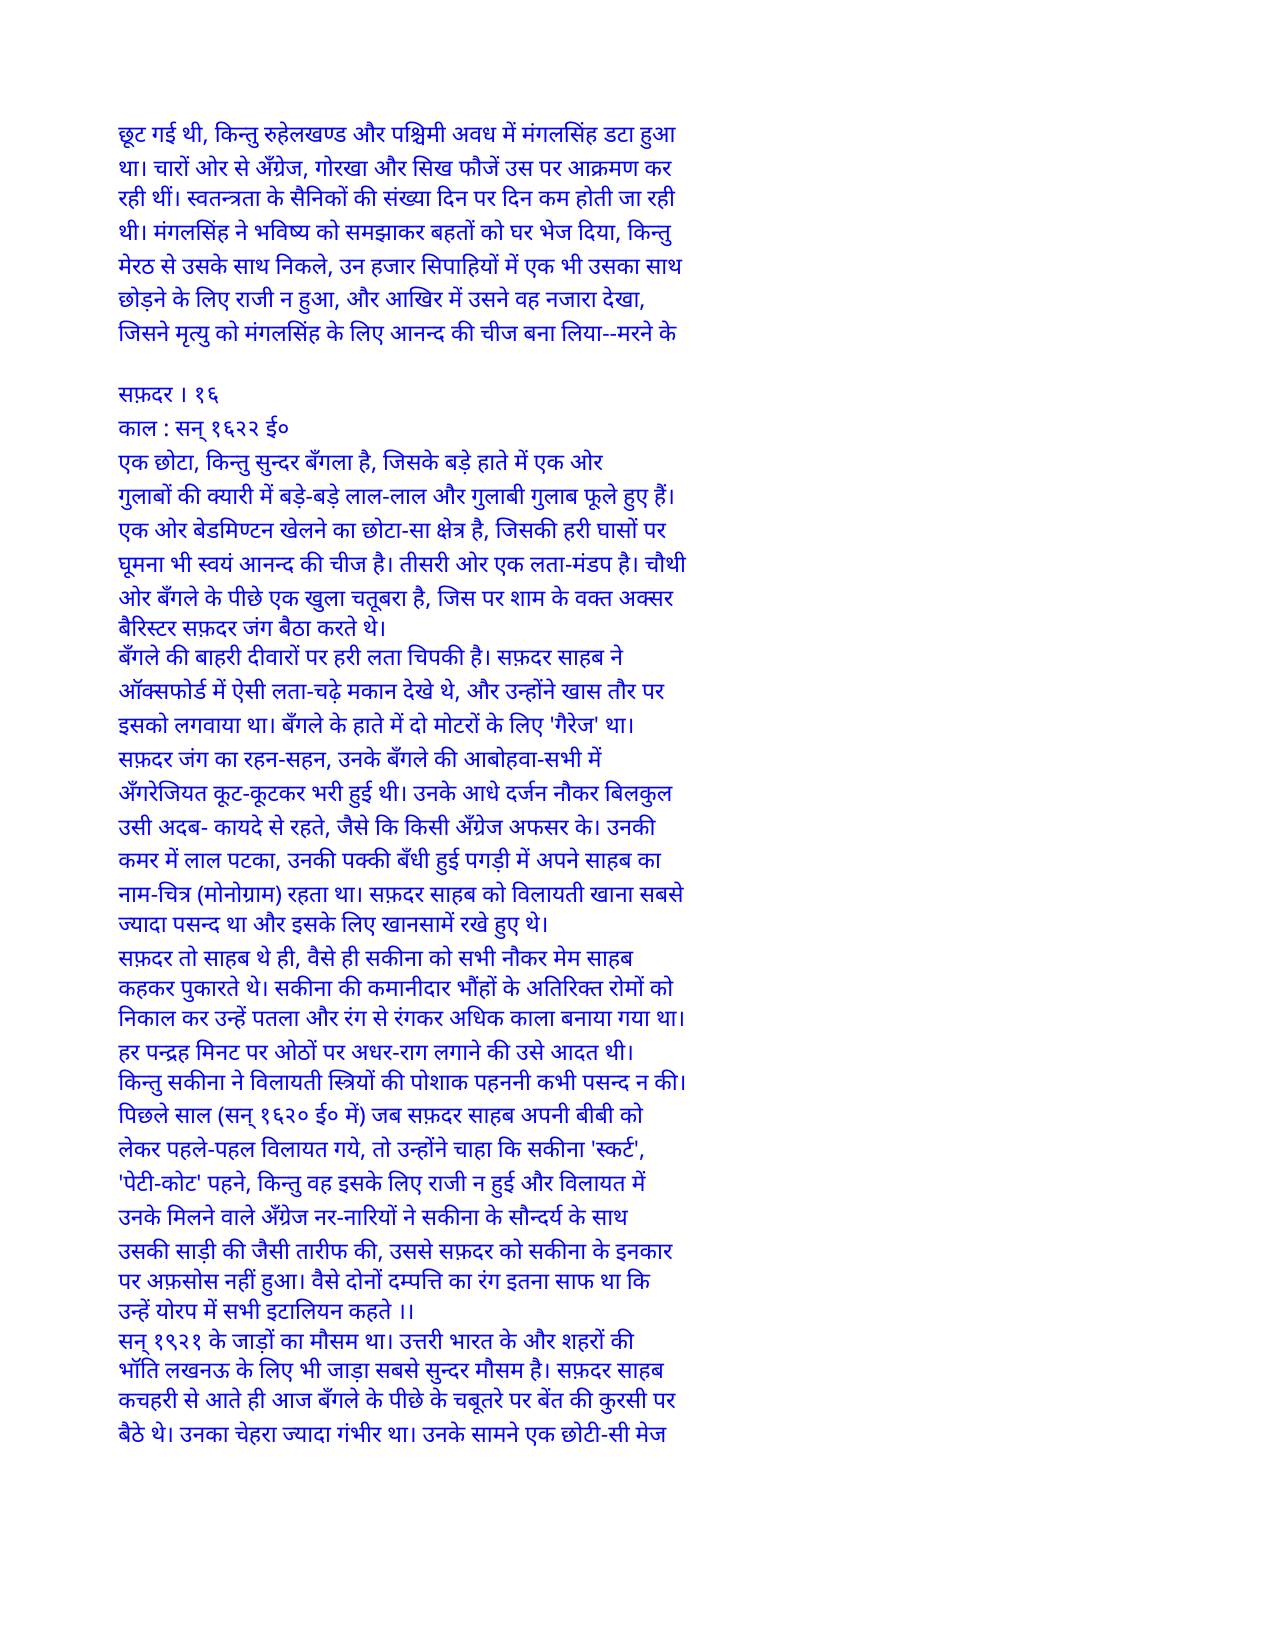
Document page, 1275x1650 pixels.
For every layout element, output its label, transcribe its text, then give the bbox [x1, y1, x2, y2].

text उसकी साड़ी की जैसी तारीफ की, उससे सफ़दर को सकीना के इनकार [118, 1235, 1157, 1269]
text कहकर पुकारते थे। सकीना की कमानीदार भौंहों के अतिरिक्त रोमों को [118, 976, 1157, 1006]
text लेकर पहले-पहल विलायत गये, तो उन्होंने चाहा कि सकीना 'स्कर्ट', [118, 1133, 1157, 1167]
text सफ़दर तो साहब थे ही, वैसे ही सकीना को सभी नौकर मेम साहब [118, 942, 1157, 976]
text हर पन्द्रह मिनट पर ओठों पर अधर-राग लगाने की उसे आदत थी। [118, 1036, 1157, 1069]
text गुलाबों की क्यारी में बड़े-बड़े लाल-लाल और गुलाबी गुलाब फूले हुए हैं। [118, 480, 1157, 514]
text एक छोटा, किन्तु सुन्दर बँगला है, जिसके बड़े हाते में एक ओर [118, 446, 1157, 480]
text अँगरेजियत कूट-कूटकर भरी हुई थी। उनके आधे दर्जन नौकर बिलकुल [118, 777, 1157, 811]
text कमर में लाल पटका, उनकी पक्की बँधी हुई पगड़ी में अपने साहब का [118, 844, 1157, 878]
text भॉति लखनऊ के लिए भी जाड़ा सबसे सुन्दर मौसम है। सफ़दर साहब [118, 1358, 1157, 1388]
text रही थीं। स्वतन्त्रता के सैनिकों की संख्या दिन पर दिन कम होती जा रही [118, 186, 1157, 216]
text नाम-चित्र (मोनोग्राम) रहता था। सफ़दर साहब को विलायती खाना सबसे [118, 878, 1157, 912]
text बैठे थे। उनका चेहरा ज्यादा गंभीर था। उनके सामने एक छोटी-सी मेज [118, 1418, 1157, 1452]
text निकाल कर उन्हें पतला और रंग से रंगकर अधिक काला बनाया गया था। [118, 1006, 1157, 1036]
text ओर बँगले के पीछे एक खुला चतूबरा है, जिस पर शाम के वक्त अक्सर [118, 582, 1157, 615]
text सफ़दर जंग का रहन-सहन, उनके बँगले की आबोहवा-सभी में [118, 743, 1157, 777]
text कचहरी से आते ही आज बँगले के पीछे के चबूतरे पर बेंत की कुरसी पर [118, 1388, 1157, 1418]
text किन्तु सकीना ने विलायती स्त्रियों की पोशाक पहननी कभी पसन्द न की। [118, 1069, 1157, 1099]
text एक ओर बेडमिण्टन खेलने का छोटा-सा क्षेत्र है, जिसकी हरी घासों पर [118, 514, 1157, 548]
text इसको लगवाया था। बँगले के हाते में दो मोटरों के लिए 'गैरेज' था। [118, 709, 1157, 743]
text पर अफ़सोस नहीं हुआ। वैसे दोनों दम्पत्ति का रंग इतना साफ था कि [118, 1269, 1157, 1299]
text 'पेटी-कोट' पहने, किन्तु वह इसके लिए राजी न हुई और विलायत में [118, 1167, 1157, 1201]
text जिसने मृत्यु को मंगलसिंह के लिए आनन्द की चीज बना लिया--मरने के [118, 317, 1157, 351]
text उनके मिलने वाले अँग्रेज नर-नारियों ने सकीना के सौन्दर्य के साथ [118, 1201, 1157, 1235]
text छूट गई थी, किन्तु रुहेलखण्ड और पश्चिमी अवध में मंगलसिंह डटा हुआ [118, 118, 1157, 152]
text सन् १९२१ के जाड़ों का मौसम था। उत्तरी भारत के और शहरों की [118, 1328, 1157, 1358]
text घूमना भी स्वयं आनन्द की चीज है। तीसरी ओर एक लता-मंडप है। चौथी [118, 548, 1157, 582]
text मेरठ से उसके साथ निकले, उन हजार सिपाहियों में एक भी उसका साथ [118, 249, 1157, 283]
text सफ़दर । १६ [118, 382, 1157, 412]
text ऑक्सफोर्ड में ऐसी लता-चढ़े मकान देखे थे, और उन्होंने खास तौर पर [118, 675, 1157, 709]
text छोड़ने के लिए राजी न हुआ, और आखिर में उसने वह नजारा देखा, [118, 283, 1157, 317]
text था। चारों ओर से अँग्रेज, गोरखा और सिख फौजें उस पर आक्रमण कर [118, 152, 1157, 186]
text उन्हें योरप में सभी इटालियन कहते ।। [118, 1299, 1157, 1328]
text बँगले की बाहरी दीवारों पर हरी लता चिपकी है। सफ़दर साहब ने [118, 645, 1157, 675]
text काल : सन् १६२२ ई० [118, 412, 1157, 446]
text थी। मंगलसिंह ने भविष्य को समझाकर बहतों को घर भेज दिया, किन्तु [118, 216, 1157, 249]
text ज्यादा पसन्द था और इसके लिए खानसामें रखे हुए थे। [118, 912, 1157, 942]
text बैरिस्टर सफ़दर जंग बैठा करते थे। [118, 615, 1157, 645]
text पिछले साल (सन् १६२० ई० में) जब सफ़दर साहब अपनी बीबी को [118, 1099, 1157, 1133]
text उसी अदब- कायदे से रहते, जैसे कि किसी अँग्रेज अफसर के। उनकी [118, 811, 1157, 844]
